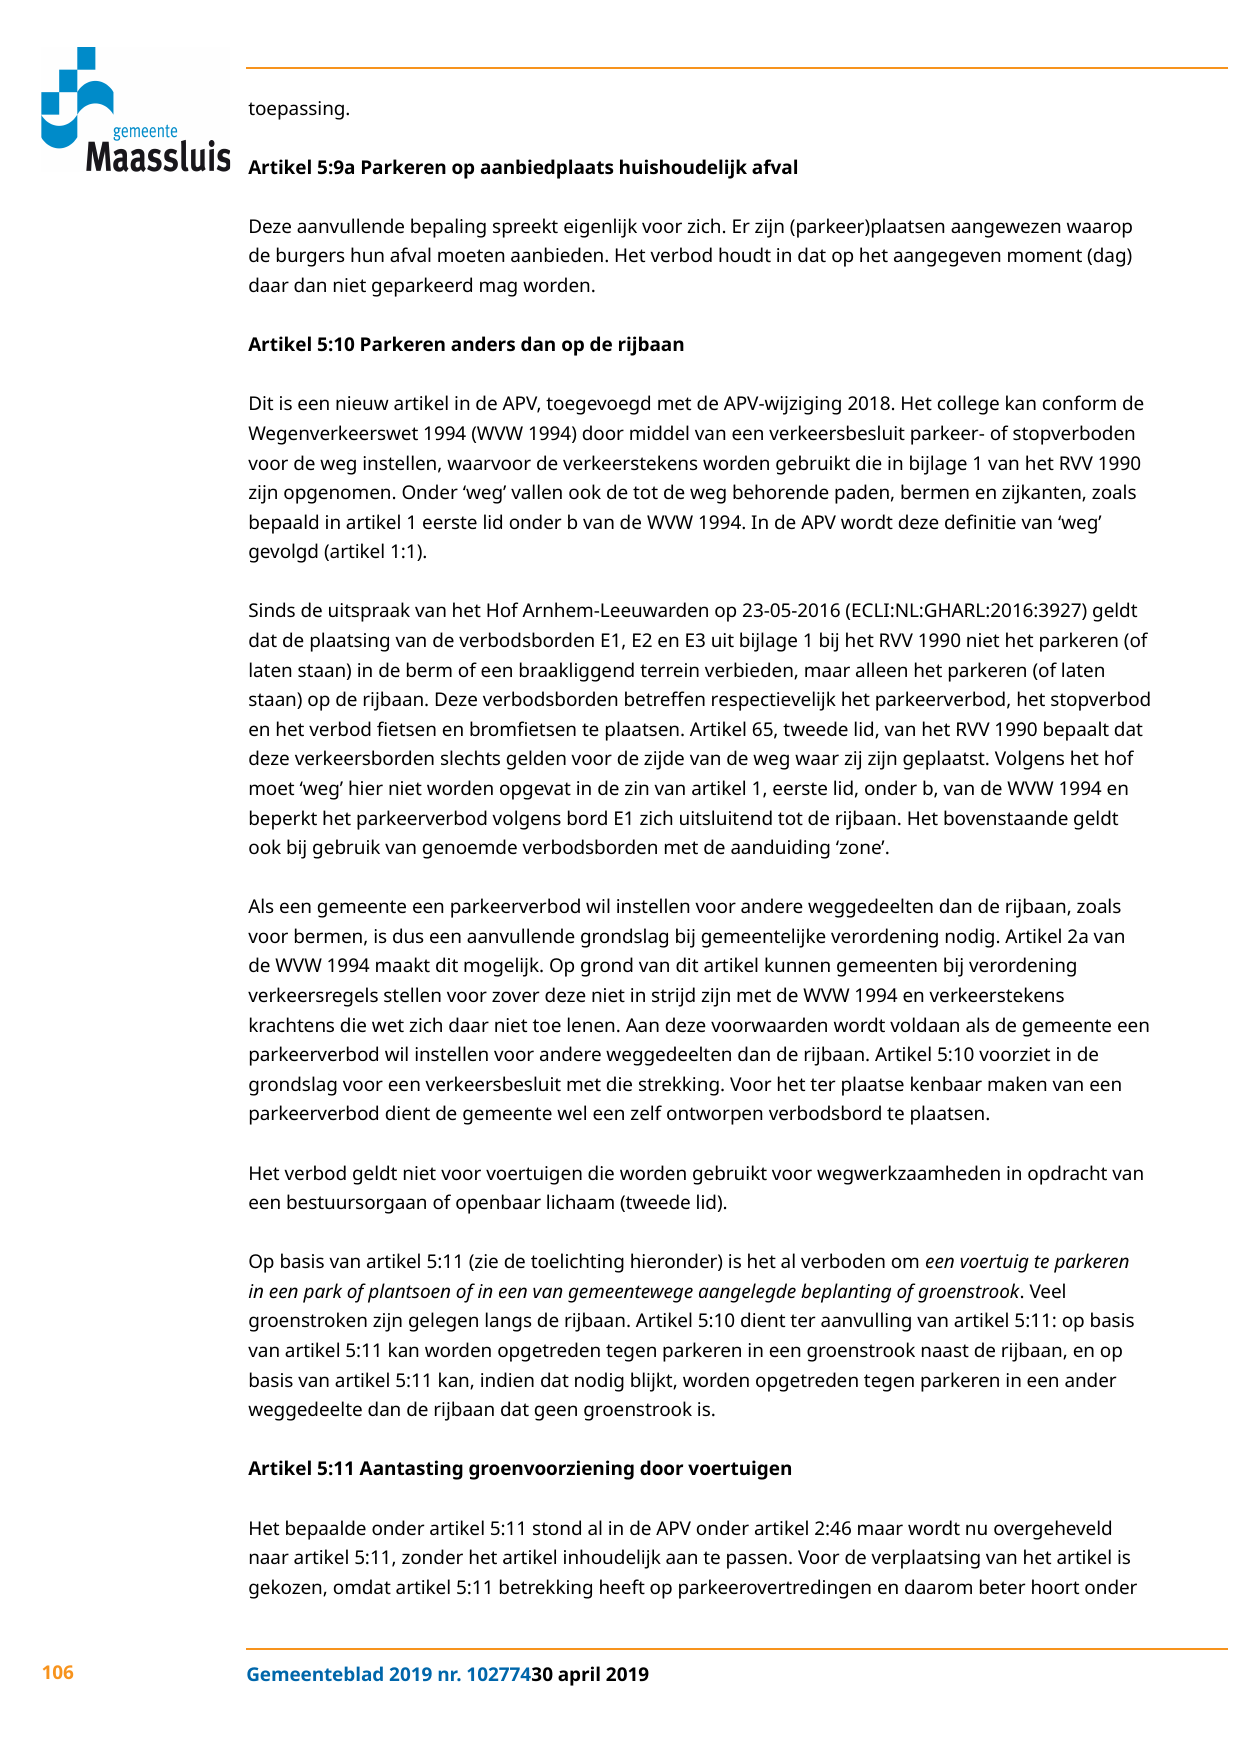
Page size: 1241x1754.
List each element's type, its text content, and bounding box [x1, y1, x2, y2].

text toepassing. [248, 95, 1152, 121]
text Sinds de uitspraak van het Hof Arnhem-Leeuwarden op 23-05-2016 (ECLI:NL:GHARL:2016:3927) geldt dat de plaatsing van de verbodsborden E1, E2 en E3 uit bijlage 1 bij het RVV 1990 niet het parkeren (of laten staan) in de berm of een braakliggend terrein verbieden, maar alleen het parkeren (of laten staan) op de rijbaan. Deze verbodsborden betreffen respectievelijk het parkeerverbod, het stopverbod en het verbod fietsen en bromfietsen te plaatsen. Artikel 65, tweede lid, van het RVV 1990 bepaalt dat deze verkeersborden slechts gelden voor de zijde van de weg waar zij zijn geplaatst. Volgens het hof moet ‘weg’ hier niet worden opgevat in de zin van artikel 1, eerste lid, onder b, van de WVW 1994 en beperkt het parkeerverbod volgens bord E1 zich uitsluitend tot de rijbaan. Het bovenstaande geldt ook bij gebruik van genoemde verbodsborden met de aanduiding ‘zone’. [248, 598, 1152, 860]
text Artikel 5:11 Aantasting groenvoorziening door voertuigen [248, 1456, 1152, 1481]
text Artikel 5:9a Parkeren op aanbiedplaats huishoudelijk afval [248, 154, 1152, 180]
text Deze aanvullende bepaling spreekt eigenlijk voor zich. Er zijn (parkeer)plaatsen aangewezen waarop de burgers hun afval moeten aanbieden. Het verbod houdt in dat op het aangegeven moment (dag) daar dan niet geparkeerd mag worden. [248, 213, 1152, 298]
text Op basis van artikel 5:11 (zie de toelichting hieronder) is het al verboden om een voertuig te parkeren in een park of plantsoen of in een van gemeentewege aangelegde beplanting of groenstrook. Veel groenstroken zijn gelegen langs de rijbaan. Artikel 5:10 dient ter aanvulling van artikel 5:11: op basis van artikel 5:11 kan worden opgetreden tegen parkeren in een groenstrook naast de rijbaan, en op basis van artikel 5:11 kan, indien dat nodig blijkt, worden opgetreden tegen parkeren in een ander weggedeelte dan de rijbaan dat geen groenstrook is. [248, 1248, 1152, 1422]
text Als een gemeente een parkeerverbod wil instellen voor andere weggedeelten dan de rijbaan, zoals voor bermen, is dus een aanvullende grondslag bij gemeentelijke verordening nodig. Artikel 2a van de WVW 1994 maakt dit mogelijk. Op grond van dit artikel kunnen gemeenten bij verordening verkeersregels stellen voor zover deze niet in strijd zijn met de WVW 1994 en verkeerstekens krachtens die wet zich daar niet toe lenen. Aan deze voorwaarden wordt voldaan als de gemeente een parkeerverbod wil instellen voor andere weggedeelten dan de rijbaan. Artikel 5:10 voorziet in de grondslag voor een verkeersbesluit met die strekking. Voor het ter plaatse kenbaar maken van een parkeerverbod dient de gemeente wel een zelf ontworpen verbodsbord te plaatsen. [248, 893, 1152, 1126]
text Het verbod geldt niet voor voertuigen die worden gebruikt voor wegwerkzaamheden in opdracht van een bestuursorgaan of openbaar lichaam (tweede lid). [248, 1160, 1152, 1215]
text Dit is een nieuw artikel in de APV, toegevoegd met de APV-wijziging 2018. Het college kan conform de Wegenverkeerswet 1994 (WVW 1994) door middel van een verkeersbesluit parkeer- of stopverboden voor de weg instellen, waarvoor de verkeerstekens worden gebruikt die in bijlage 1 van het RVV 1990 zijn opgenomen. Onder ‘weg’ vallen ook de tot de weg behorende paden, bermen en zijkanten, zoals bepaald in artikel 1 eerste lid onder b van de WVW 1994. In de APV wordt deze definitie van ‘weg’ gevolgd (artikel 1:1). [248, 391, 1152, 564]
text Artikel 5:10 Parkeren anders dan op de rijbaan [248, 331, 1152, 357]
picture [41, 47, 231, 172]
text Het bepaalde onder artikel 5:11 stond al in de APV onder artikel 2:46 maar wordt nu overgeheveld naar artikel 5:11, zonder het artikel inhoudelijk aan te passen. Voor de verplaatsing van het artikel is gekozen, omdat artikel 5:11 betrekking heeft op parkeerovertredingen en daarom beter hoort onder [248, 1515, 1152, 1600]
picture [41, 47, 77, 92]
